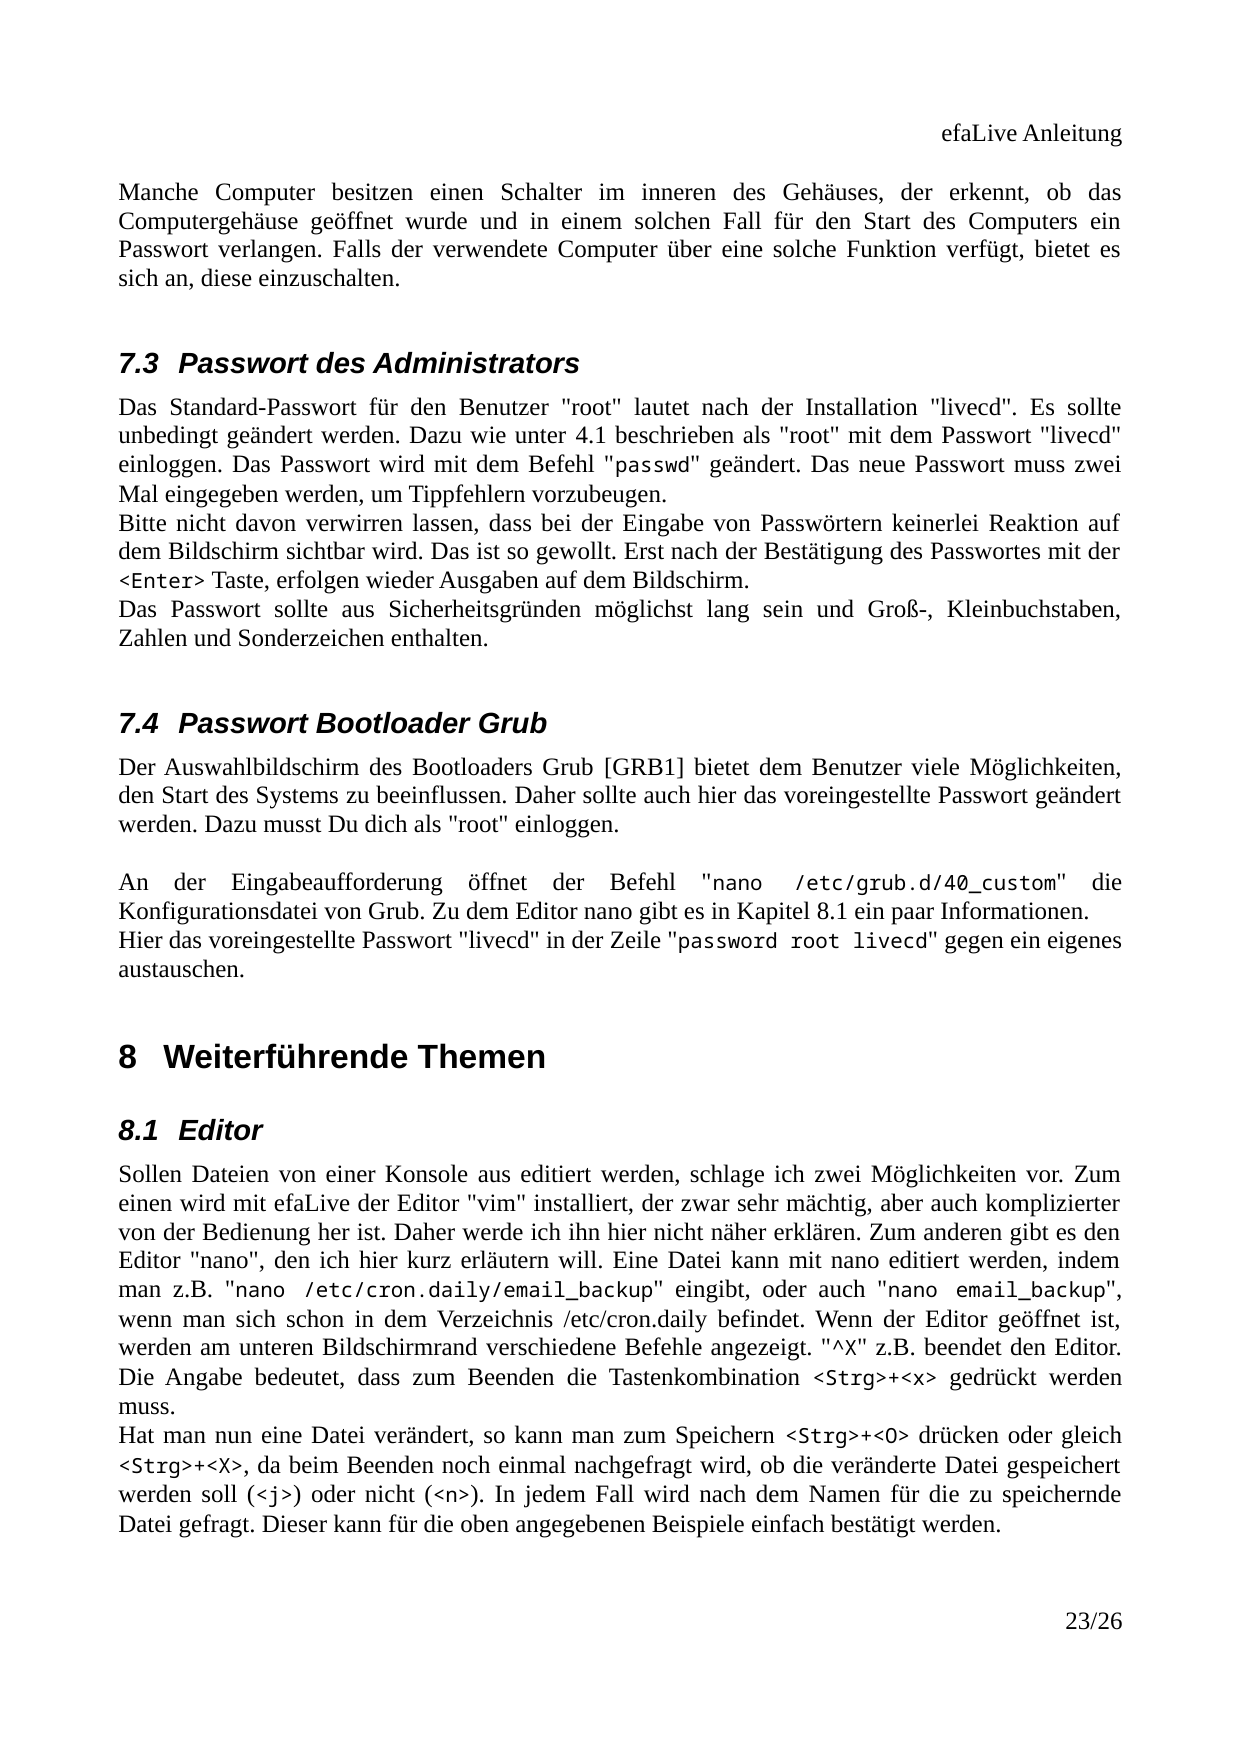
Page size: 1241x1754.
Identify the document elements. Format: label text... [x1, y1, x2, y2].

text Sollen Dateien von einer Konsole aus editiert werden, schlage ich zwei Möglichkeiten vor. Zum einen wird mit efaLive der Editor "vim" installiert, der zwar sehr mächtig, aber auch komplizierter von der Bedienung her ist. Daher werde ich ihn hier nicht näher erklären. Zum anderen gibt es den Editor "nano", den ich hier kurz erläutern will. Eine Datei kann mit nano editiert werden, indem man z.B. "nano /etc/cron.daily/email_backup" eingibt, oder auch "nano email_backup", wenn man sich schon in dem Verzeichnis /etc/cron.daily befindet. Wenn der Editor geöffnet ist, werden am unteren Bildschirmrand verschiedene Befehle angezeigt. "^X" z.B. beendet den Editor. Die Angabe bedeutet, dass zum Beenden die Tastenkombination <Strg>+<x> gedrückt werden muss. [118, 1159, 1122, 1420]
text Manche Computer besitzen einen Schalter im inneren des Gehäuses, der erkennt, ob das Computergehäuse geöffnet wurde und in einem solchen Fall für den Start des Computers ein Passwort verlangen. Falls der verwendete Computer über eine solche Funktion verfügt, bietet es sich an, diese einzuschalten. [118, 177, 1122, 292]
text Das Standard-Passwort für den Benutzer "root" lautet nach der Installation "livecd". Es sollte unbedingt geändert werden. Dazu wie unter 4.1 beschrieben als "root" mit dem Passwort "livecd" einloggen. Das Passwort wird mit dem Befehl "passwd" geändert. Das neue Passwort muss zwei Mal eingegeben werden, um Tippfehlern vorzubeugen. [118, 392, 1122, 508]
text An der Eingabeaufforderung öffnet der Befehl "nano /etc/grub.d/40_custom" die Konfigurationsdatei von Grub. Zu dem Editor nano gibt es in Kapitel 8.1 ein paar Informationen. [118, 867, 1122, 925]
text Bitte nicht davon verwirren lassen, dass bei der Eingabe von Passwörtern keinerlei Reaktion auf dem Bildschirm sichtbar wird. Das ist so gewollt. Erst nach der Bestätigung des Passwortes mit der <Enter> Taste, erfolgen wieder Ausgaben auf dem Bildschirm. [118, 508, 1122, 594]
text Der Auswahlbildschirm des Bootloaders Grub [GRB1] bietet dem Benutzer viele Möglichkeiten, den Start des Systems zu beeinflussen. Daher sollte auch hier das voreingestellte Passwort geändert werden. Dazu musst Du dich als "root" einloggen. [118, 752, 1122, 838]
subtitle Editor [118, 1113, 1122, 1147]
text Das Passwort sollte aus Sicherheitsgründen möglichst lang sein und Groß-, Kleinbuchstaben, Zahlen und Sonderzeichen enthalten. [118, 594, 1122, 652]
subtitle Passwort Bootloader Grub [118, 706, 1122, 739]
subtitle Passwort des Administrators [118, 346, 1122, 379]
text Hat man nun eine Datei verändert, so kann man zum Speichern <Strg>+<O> drücken oder gleich <Strg>+<X>, da beim Beenden noch einmal nachgefragt wird, ob die veränderte Datei gespeichert werden soll (<j>) oder nicht (<n>). In jedem Fall wird nach dem Namen für die zu speichernde Datei gefragt. Dieser kann für die oben angegebenen Beispiele einfach bestätigt werden. [118, 1420, 1122, 1537]
text Hier das voreingestellte Passwort "livecd" in der Zeile "password root livecd" gegen ein eigenes austauschen. [118, 925, 1122, 983]
subtitle Weiterführende Themen [118, 1037, 1122, 1076]
